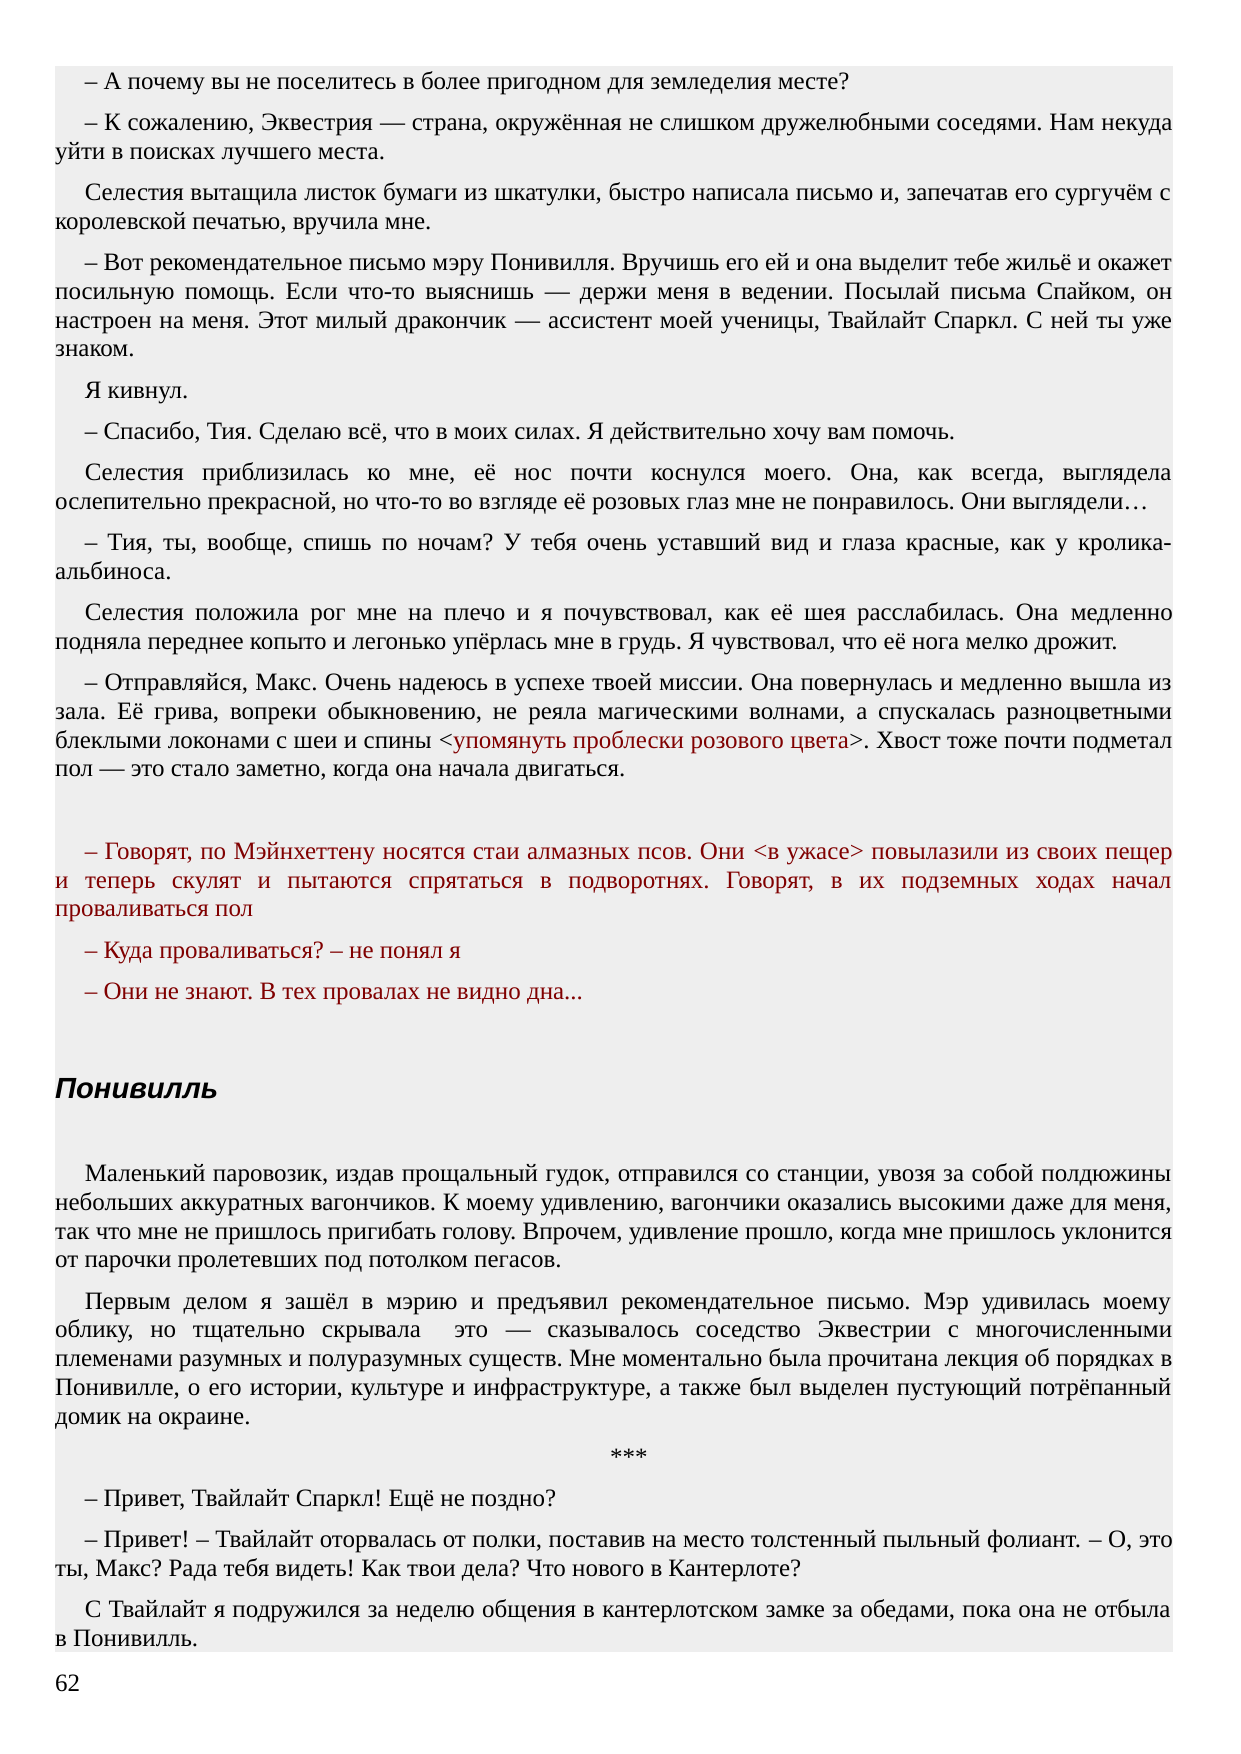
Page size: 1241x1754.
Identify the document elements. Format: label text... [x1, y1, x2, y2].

text – Привет! – Твайлайт оторвалась от полки, поставив на место толстенный пыльный фолиант. – О, это ты, Макс? Рада тебя видеть! Как твои дела? Что нового в Кантерлоте? [55, 1524, 1173, 1582]
text – Говорят, по Мэйнхеттену носятся стаи алмазных псов. Они <в ужасе> повылазили из своих пещер и теперь скулят и пытаются спрятаться в подворотнях. Говорят, в их подземных ходах начал проваливаться пол [55, 836, 1173, 922]
text – А почему вы не поселитесь в более пригодном для земледелия месте? [55, 66, 1173, 95]
text – Вот рекомендательное письмо мэру Понивилля. Вручишь его ей и она выделит тебе жильё и окажет посильную помощь. Если что-то выяснишь — держи меня в ведении. Посылай письма Спайком, он настроен на меня. Этот милый дракончик — ассистент моей ученицы, Твайлайт Спаркл. С ней ты уже знаком. [55, 247, 1173, 362]
text – Спасибо, Тия. Сделаю всё, что в моих силах. Я действительно хочу вам помочь. [55, 416, 1173, 445]
text Я кивнул. [55, 375, 1173, 403]
text – К сожалению, Эквестрия — страна, окружённая не слишком дружелюбными соседями. Нам некуда уйти в поисках лучшего места. [55, 107, 1173, 165]
text – Тия, ты, вообще, спишь по ночам? У тебя очень уставший вид и глаза красные, как у кролика-альбиноса. [55, 527, 1173, 585]
text – Они не знают. В тех провалах не видно дна... [55, 976, 1173, 1005]
text С Твайлайт я подружился за неделю общения в кантерлотском замке за обедами, пока она не отбыла в Понивилль. [55, 1594, 1173, 1652]
text Маленький паровозик, издав прощальный гудок, отправился со станции, увозя за собой полдюжины небольших аккуратных вагончиков. К моему удивлению, вагончики оказались высокими даже для меня, так что мне не пришлось пригибать голову. Впрочем, удивление прошло, когда мне пришлось уклонится от парочки пролетевших под потолком пегасов. [55, 1158, 1173, 1273]
text Первым делом я зашёл в мэрию и предъявил рекомендательное письмо. Мэр удивилась моему облику, но тщательно скрывала это — сказывалось соседство Эквестрии с многочисленными племенами разумных и полуразумных существ. Мне моментально была прочитана лекция об порядках в Понивилле, о его истории, культуре и инфраструктуре, а также был выделен пустующий потрёпанный домик на окраине. [55, 1286, 1173, 1429]
subtitle Понивилль [55, 1071, 1173, 1104]
text Селестия приблизилась ко мне, её нос почти коснулся моего. Она, как всегда, выглядела ослепительно прекрасной, но что-то во взгляде её розовых глаз мне не понравилось. Они выглядели… [55, 457, 1173, 515]
text – Отправляйся, Макс. Очень надеюсь в успехе твоей миссии. Она повернулась и медленно вышла из зала. Её грива, вопреки обыкновению, не реяла магическими волнами, а спускалась разноцветными блеклыми локонами с шеи и спины <упомянуть проблески розового цвета>. Хвост тоже почти подметал пол — это стало заметно, когда она начала двигаться. [55, 667, 1173, 782]
text – Привет, Твайлайт Спаркл! Ещё не поздно? [55, 1483, 1173, 1512]
text Селестия вытащила листок бумаги из шкатулки, быстро написала письмо и, запечатав его сургучём с королевской печатью, вручила мне. [55, 177, 1173, 235]
text *** [55, 1442, 1173, 1471]
text – Куда проваливаться? – не понял я [55, 935, 1173, 963]
text Селестия положила рог мне на плечо и я почувствовал, как её шея расслабилась. Она медленно подняла переднее копыто и легонько упёрлась мне в грудь. Я чувствовал, что её нога мелко дрожит. [55, 597, 1173, 655]
